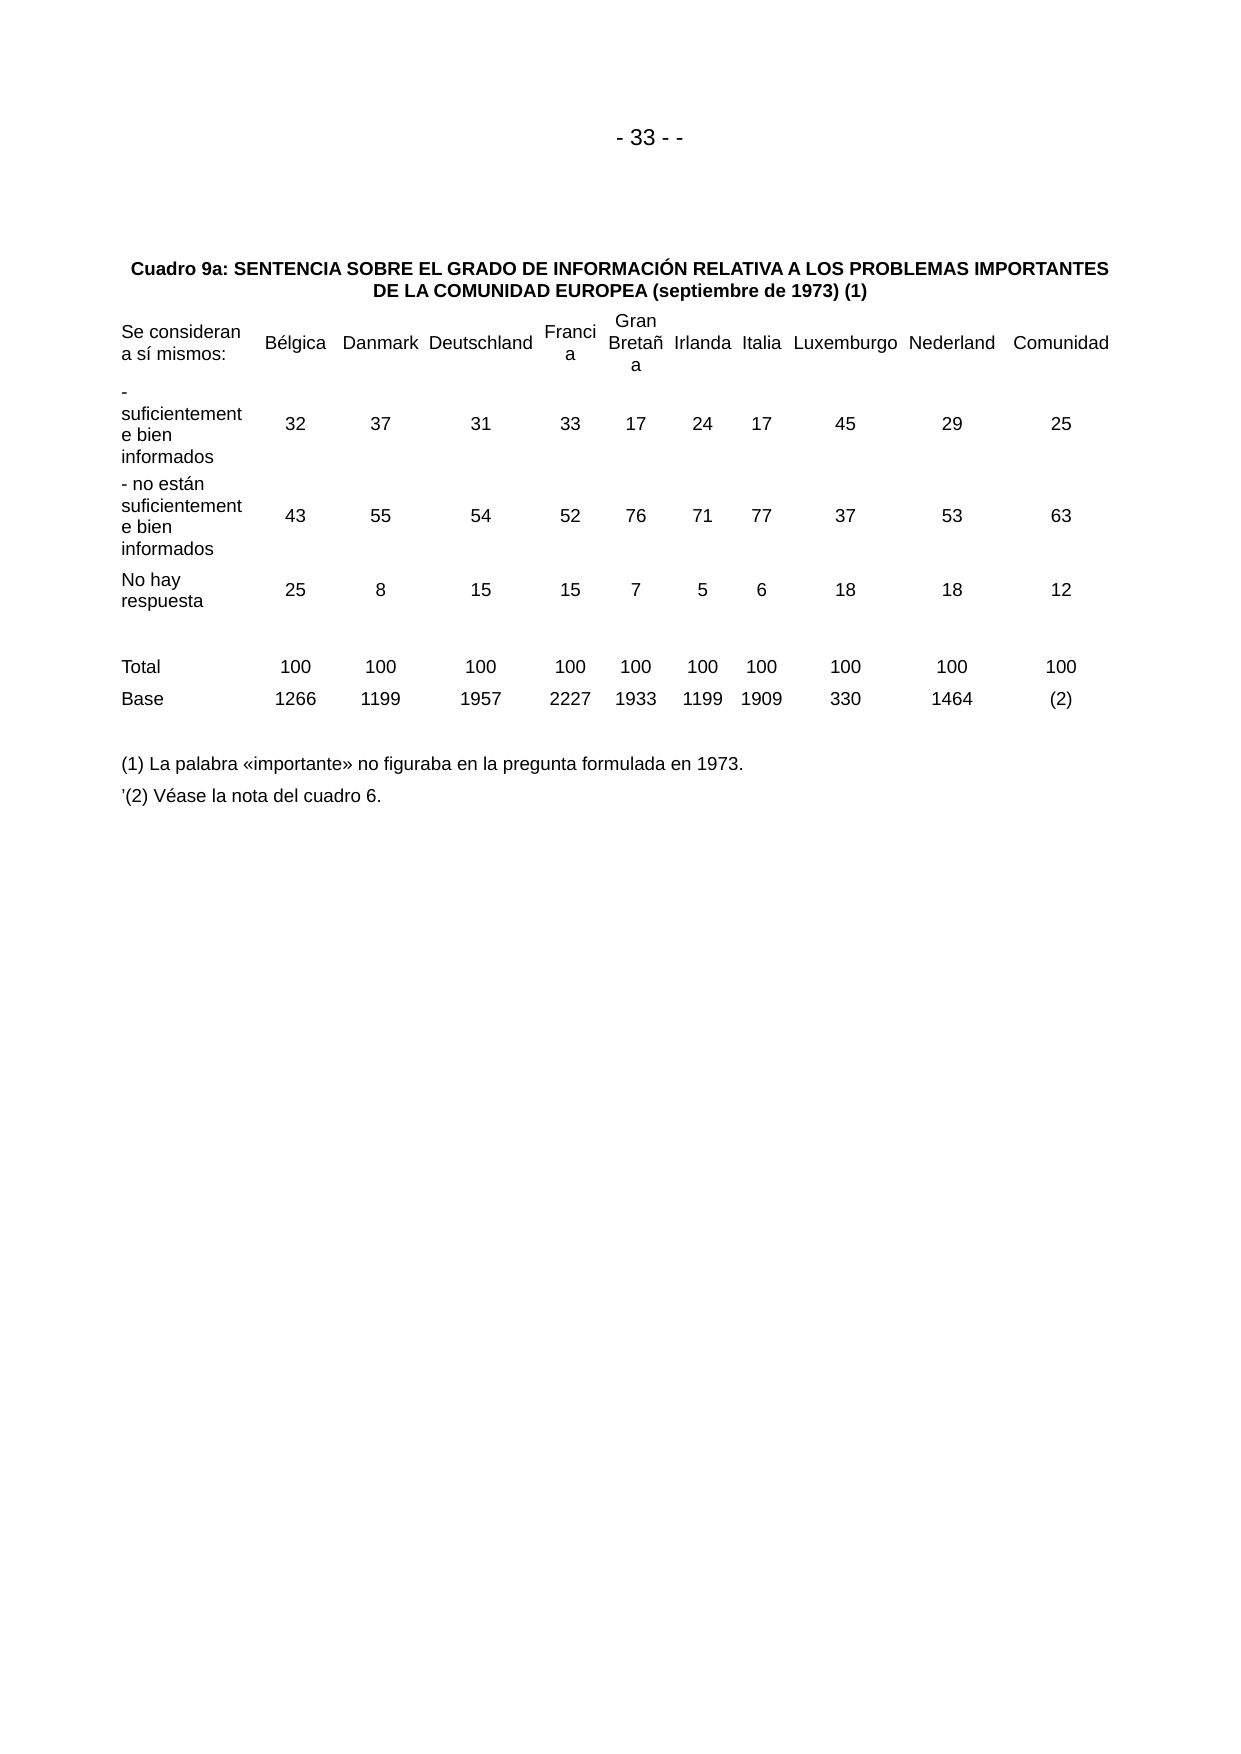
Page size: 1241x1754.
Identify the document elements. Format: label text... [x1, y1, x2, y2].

table_cell 17 [603, 378, 669, 470]
table_cell Gran Bretaña [603, 308, 669, 378]
table_cell 2227 [538, 683, 603, 715]
table_cell 1199 [337, 683, 424, 715]
table_cell [253, 715, 337, 747]
table_cell [424, 618, 538, 650]
table_cell [337, 618, 424, 650]
table_cell 37 [787, 470, 904, 562]
table_cell [787, 715, 904, 747]
table_cell Nederland [904, 308, 1000, 378]
table_cell - suficientemente bien informados [118, 378, 253, 470]
table_cell [118, 618, 253, 650]
table_cell [787, 618, 904, 650]
table_cell 1957 [424, 683, 538, 715]
table_cell 100 [538, 650, 603, 683]
table_cell 25 [253, 562, 337, 618]
table_cell 12 [1000, 562, 1122, 618]
table_cell Italia [736, 308, 787, 378]
table_cell Danmark [337, 308, 424, 378]
table_cell [904, 618, 1000, 650]
table_cell [603, 715, 669, 747]
table_cell 52 [538, 470, 603, 562]
table_cell 17 [736, 378, 787, 470]
table_cell 1464 [904, 683, 1000, 715]
table_cell 76 [603, 470, 669, 562]
table_cell [904, 715, 1000, 747]
table_cell 1909 [736, 683, 787, 715]
table_cell 7 [603, 562, 669, 618]
table_cell 43 [253, 470, 337, 562]
table_cell (1) La palabra «importante» no figuraba en la pregunta formulada en 1973. [118, 748, 1122, 780]
table_cell 24 [669, 378, 736, 470]
table_cell [118, 715, 253, 747]
table_cell [603, 618, 669, 650]
table_cell 45 [787, 378, 904, 470]
table_cell Deutschland [424, 308, 538, 378]
table_cell 63 [1000, 470, 1122, 562]
table_cell 37 [337, 378, 424, 470]
table_cell 71 [669, 470, 736, 562]
table_cell 8 [337, 562, 424, 618]
table_cell [253, 618, 337, 650]
table_cell [538, 618, 603, 650]
table_cell [424, 715, 538, 747]
table_cell No hay respuesta [118, 562, 253, 618]
table_cell Se consideran a sí mismos: [118, 308, 253, 378]
table_cell Total [118, 650, 253, 683]
table_cell [736, 618, 787, 650]
table_cell 55 [337, 470, 424, 562]
table_cell 100 [787, 650, 904, 683]
table_cell 100 [603, 650, 669, 683]
table_cell 5 [669, 562, 736, 618]
table_cell 1266 [253, 683, 337, 715]
table_cell 33 [538, 378, 603, 470]
table_cell 100 [1000, 650, 1122, 683]
table_cell Irlanda [669, 308, 736, 378]
table_cell 330 [787, 683, 904, 715]
table_cell Base [118, 683, 253, 715]
table_cell [736, 715, 787, 747]
table_header Cuadro 9a: SENTENCIA SOBRE EL GRADO DE INFORMACIÓN RELATIVA A LOS PROBLEMAS IMPORTANTES DE LA COMUNIDAD EUROPEA (septiembre de 1973) (1) [118, 252, 1122, 307]
table_cell [1000, 715, 1122, 747]
table_cell 1933 [603, 683, 669, 715]
table_cell 6 [736, 562, 787, 618]
table_cell 100 [736, 650, 787, 683]
table_cell 100 [669, 650, 736, 683]
table_cell 100 [253, 650, 337, 683]
table_cell 77 [736, 470, 787, 562]
table_cell - no están suficientemente bien informados [118, 470, 253, 562]
table_cell 25 [1000, 378, 1122, 470]
table_cell 15 [424, 562, 538, 618]
table_cell Comunidad [1000, 308, 1122, 378]
table_cell 100 [337, 650, 424, 683]
table_cell 15 [538, 562, 603, 618]
table_cell Bélgica [253, 308, 337, 378]
table_cell 53 [904, 470, 1000, 562]
table_cell [538, 715, 603, 747]
table_cell 54 [424, 470, 538, 562]
table_cell 18 [787, 562, 904, 618]
table_cell 100 [424, 650, 538, 683]
table_cell Luxemburgo [787, 308, 904, 378]
table_cell [669, 715, 736, 747]
table_cell 32 [253, 378, 337, 470]
table_cell 31 [424, 378, 538, 470]
table_cell 18 [904, 562, 1000, 618]
table_cell [337, 715, 424, 747]
table_cell ’(2) Véase la nota del cuadro 6. [118, 780, 1122, 812]
table_cell [669, 618, 736, 650]
table_cell 1199 [669, 683, 736, 715]
table_cell 29 [904, 378, 1000, 470]
table_cell Francia [538, 308, 603, 378]
table_cell (2) [1000, 683, 1122, 715]
table_cell [1000, 618, 1122, 650]
table_cell 100 [904, 650, 1000, 683]
